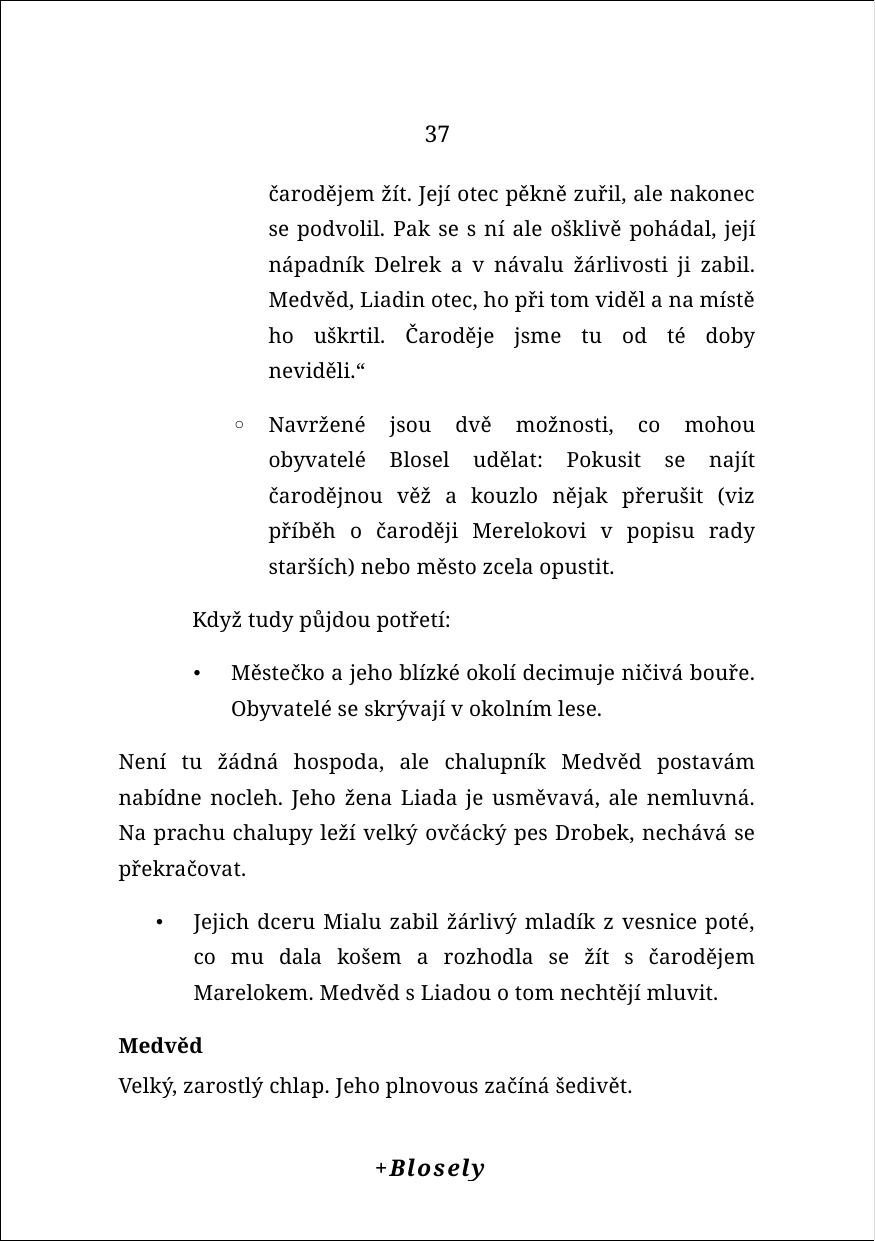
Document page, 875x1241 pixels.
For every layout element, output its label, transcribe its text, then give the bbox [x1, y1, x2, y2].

list Navržené jsou dvě možnosti, co mohou obyvatelé Blosel udělat: Pokusit se najít čarodějnou věž a kouzlo nějak přerušit (viz příběh o čaroději Merelokovi v popisu rady starších) nebo město zcela opustit. [231, 410, 756, 580]
list Jejich dceru Mialu zabil žárlivý mladík z vesnice poté, co mu dala košem a rozhodla se žít s čarodějem Marelokem. Medvěd s Liadou o tom nechtějí mluvit. [156, 907, 756, 1006]
list čarodějem žít. Její otec pěkně zuřil, ale nakonec se podvolil. Pak se s ní ale ošklivě pohádal, její nápadník Delrek a v návalu žárlivosti ji zabil. Medvěd, Liadin otec, ho při tom viděl a na místě ho uškrtil. Čaroděje jsme tu od té doby neviděli.“ [231, 179, 756, 385]
text Velký, zarostlý chlap. Jeho plnovous začíná šedivět. [118, 1071, 756, 1100]
text Když tudy půjdou potřetí: [192, 605, 756, 633]
list Městečko a jeho blízké okolí decimuje ničivá bouře. Obyvatelé se skrývají v okolním lese. [193, 658, 756, 722]
text Není tu žádná hospoda, ale chalupník Medvěd postavám nabídne nocleh. Jeho žena Liada je usměvavá, ale nemluvná. Na prachu chalupy leží velký ovčácký pes Drobek, nechává se překračovat. [118, 747, 756, 882]
subtitle Medvěd [118, 1031, 756, 1059]
